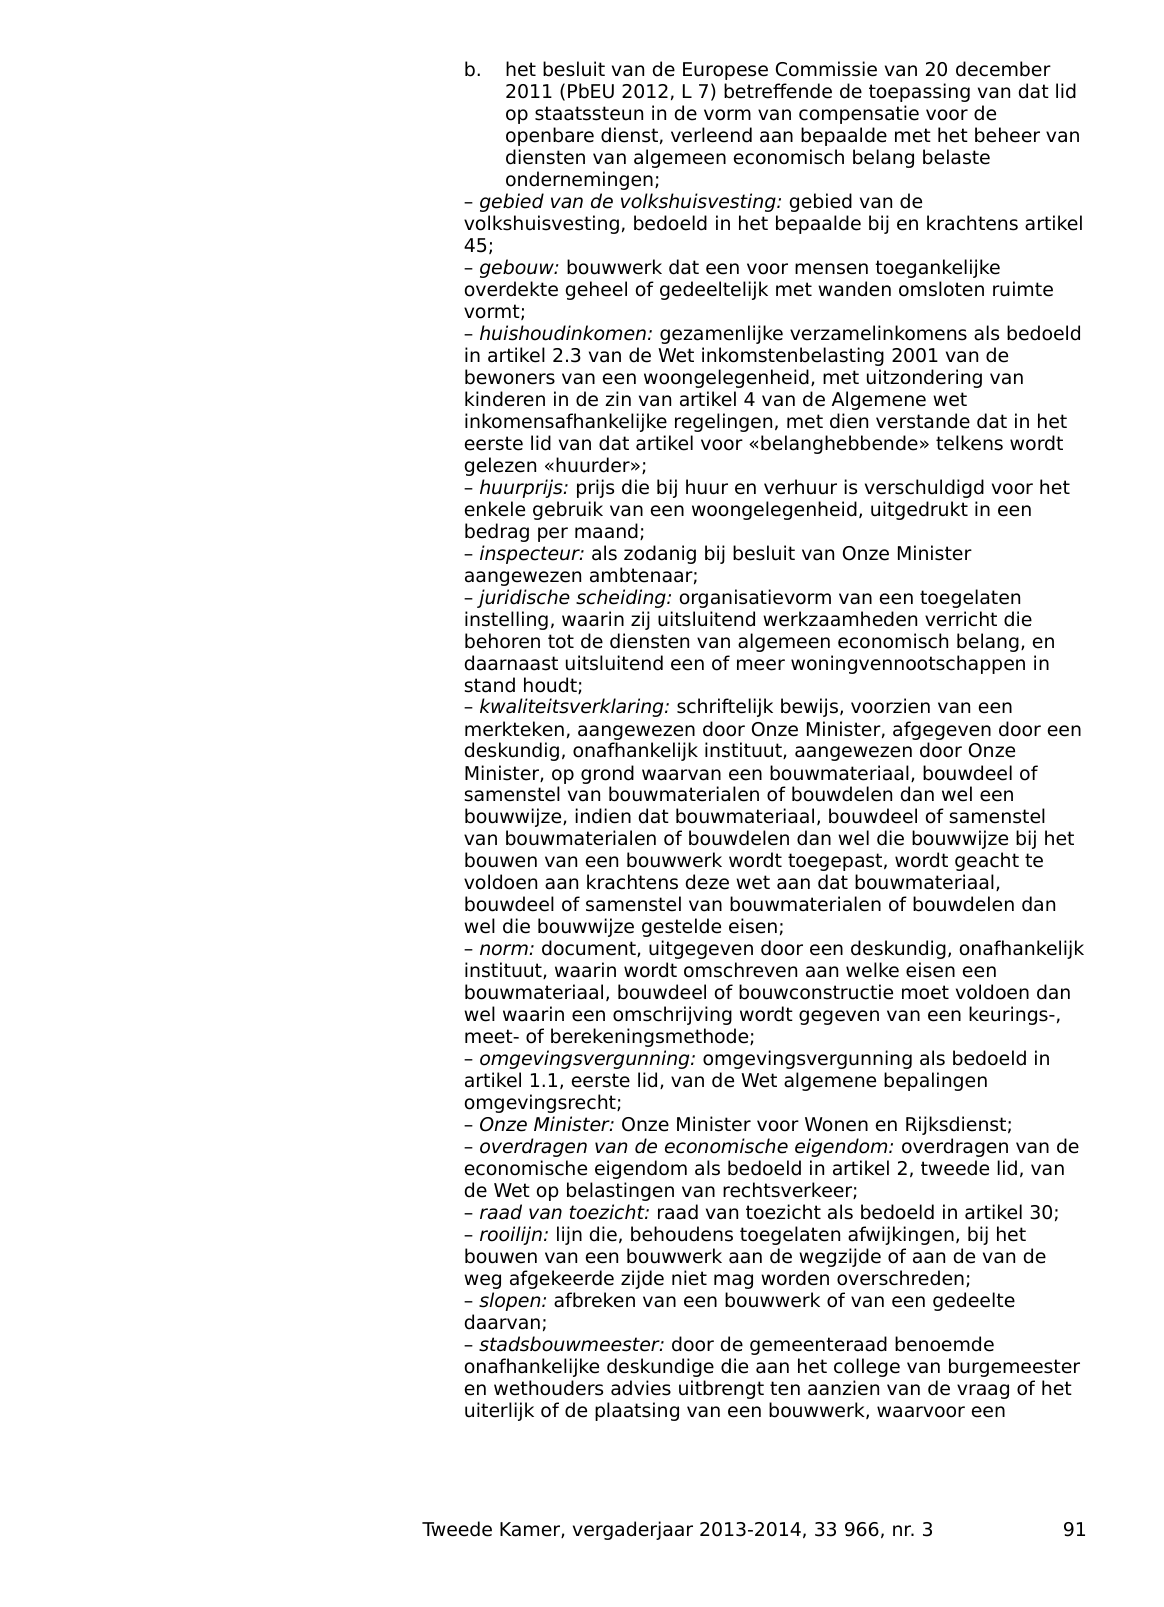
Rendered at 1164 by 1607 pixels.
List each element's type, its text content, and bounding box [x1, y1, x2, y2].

text – raad van toezicht: raad van toezicht als bedoeld in artikel 30; [464, 1202, 1087, 1224]
text – norm: document, uitgegeven door een deskundig, onafhankelijk instituut, waarin wordt omschreven aan welke eisen een bouwmateriaal, bouwdeel of bouwconstructie moet voldoen dan wel waarin een omschrijving wordt gegeven van een keurings-, meet- of berekeningsmethode; [464, 938, 1087, 1048]
text – overdragen van de economische eigendom: overdragen van de economische eigendom als bedoeld in artikel 2, tweede lid, van de Wet op belastingen van rechtsverkeer; [464, 1136, 1087, 1202]
text – stadsbouwmeester: door de gemeenteraad benoemde onafhankelijke deskundige die aan het college van burgemeester en wethouders advies uitbrengt ten aanzien van de vraag of het uiterlijk of de plaatsing van een bouwwerk, waarvoor een [464, 1334, 1087, 1422]
text – inspecteur: als zodanig bij besluit van Onze Minister aangewezen ambtenaar; [464, 543, 1087, 587]
text – huishoudinkomen: gezamenlijke verzamelinkomens als bedoeld in artikel 2.3 van de Wet inkomstenbelasting 2001 van de bewoners van een woongelegenheid, met uitzondering van kinderen in de zin van artikel 4 van de Algemene wet inkomensafhankelijke regelingen, met dien verstande dat in het eerste lid van dat artikel voor «belanghebbende» telkens wordt gelezen «huurder»; [464, 323, 1087, 477]
text – slopen: afbreken van een bouwwerk of van een gedeelte daarvan; [464, 1290, 1087, 1334]
text – gebouw: bouwwerk dat een voor mensen toegankelijke overdekte geheel of gedeeltelijk met wanden omsloten ruimte vormt; [464, 257, 1087, 323]
text – omgevingsvergunning: omgevingsvergunning als bedoeld in artikel 1.1, eerste lid, van de Wet algemene bepalingen omgevingsrecht; [464, 1048, 1087, 1114]
text – gebied van de volkshuisvesting: gebied van de volkshuisvesting, bedoeld in het bepaalde bij en krachtens artikel 45; [464, 191, 1087, 257]
text – Onze Minister: Onze Minister voor Wonen en Rijksdienst; [464, 1114, 1087, 1136]
text – kwaliteitsverklaring: schriftelijk bewijs, voorzien van een merkteken, aangewezen door Onze Minister, afgegeven door een deskundig, onafhankelijk instituut, aangewezen door Onze Minister, op grond waarvan een bouwmateriaal, bouwdeel of samenstel van bouwmaterialen of bouwdelen dan wel een bouwwijze, indien dat bouwmateriaal, bouwdeel of samenstel van bouwmaterialen of bouwdelen dan wel die bouwwijze bij het bouwen van een bouwwerk wordt toegepast, wordt geacht te voldoen aan krachtens deze wet aan dat bouwmateriaal, bouwdeel of samenstel van bouwmaterialen of bouwdelen dan wel die bouwwijze gestelde eisen; [464, 696, 1087, 938]
text – juridische scheiding: organisatievorm van een toegelaten instelling, waarin zij uitsluitend werkzaamheden verricht die behoren tot de diensten van algemeen economisch belang, en daarnaast uitsluitend een of meer woningvennootschappen in stand houdt; [464, 587, 1087, 696]
text – huurprijs: prijs die bij huur en verhuur is verschuldigd voor het enkele gebruik van een woongelegenheid, uitgedrukt in een bedrag per maand; [464, 477, 1087, 543]
text b. het besluit van de Europese Commissie van 20 december 2011 (PbEU 2012, L 7) betreffende de toepassing van dat lid op staatssteun in de vorm van compensatie voor de openbare dienst, verleend aan bepaalde met het beheer van diensten van algemeen economisch belang belaste ondernemingen; [464, 59, 1087, 191]
text – rooilijn: lijn die, behoudens toegelaten afwijkingen, bij het bouwen van een bouwwerk aan de wegzijde of aan de van de weg afgekeerde zijde niet mag worden overschreden; [464, 1224, 1087, 1290]
